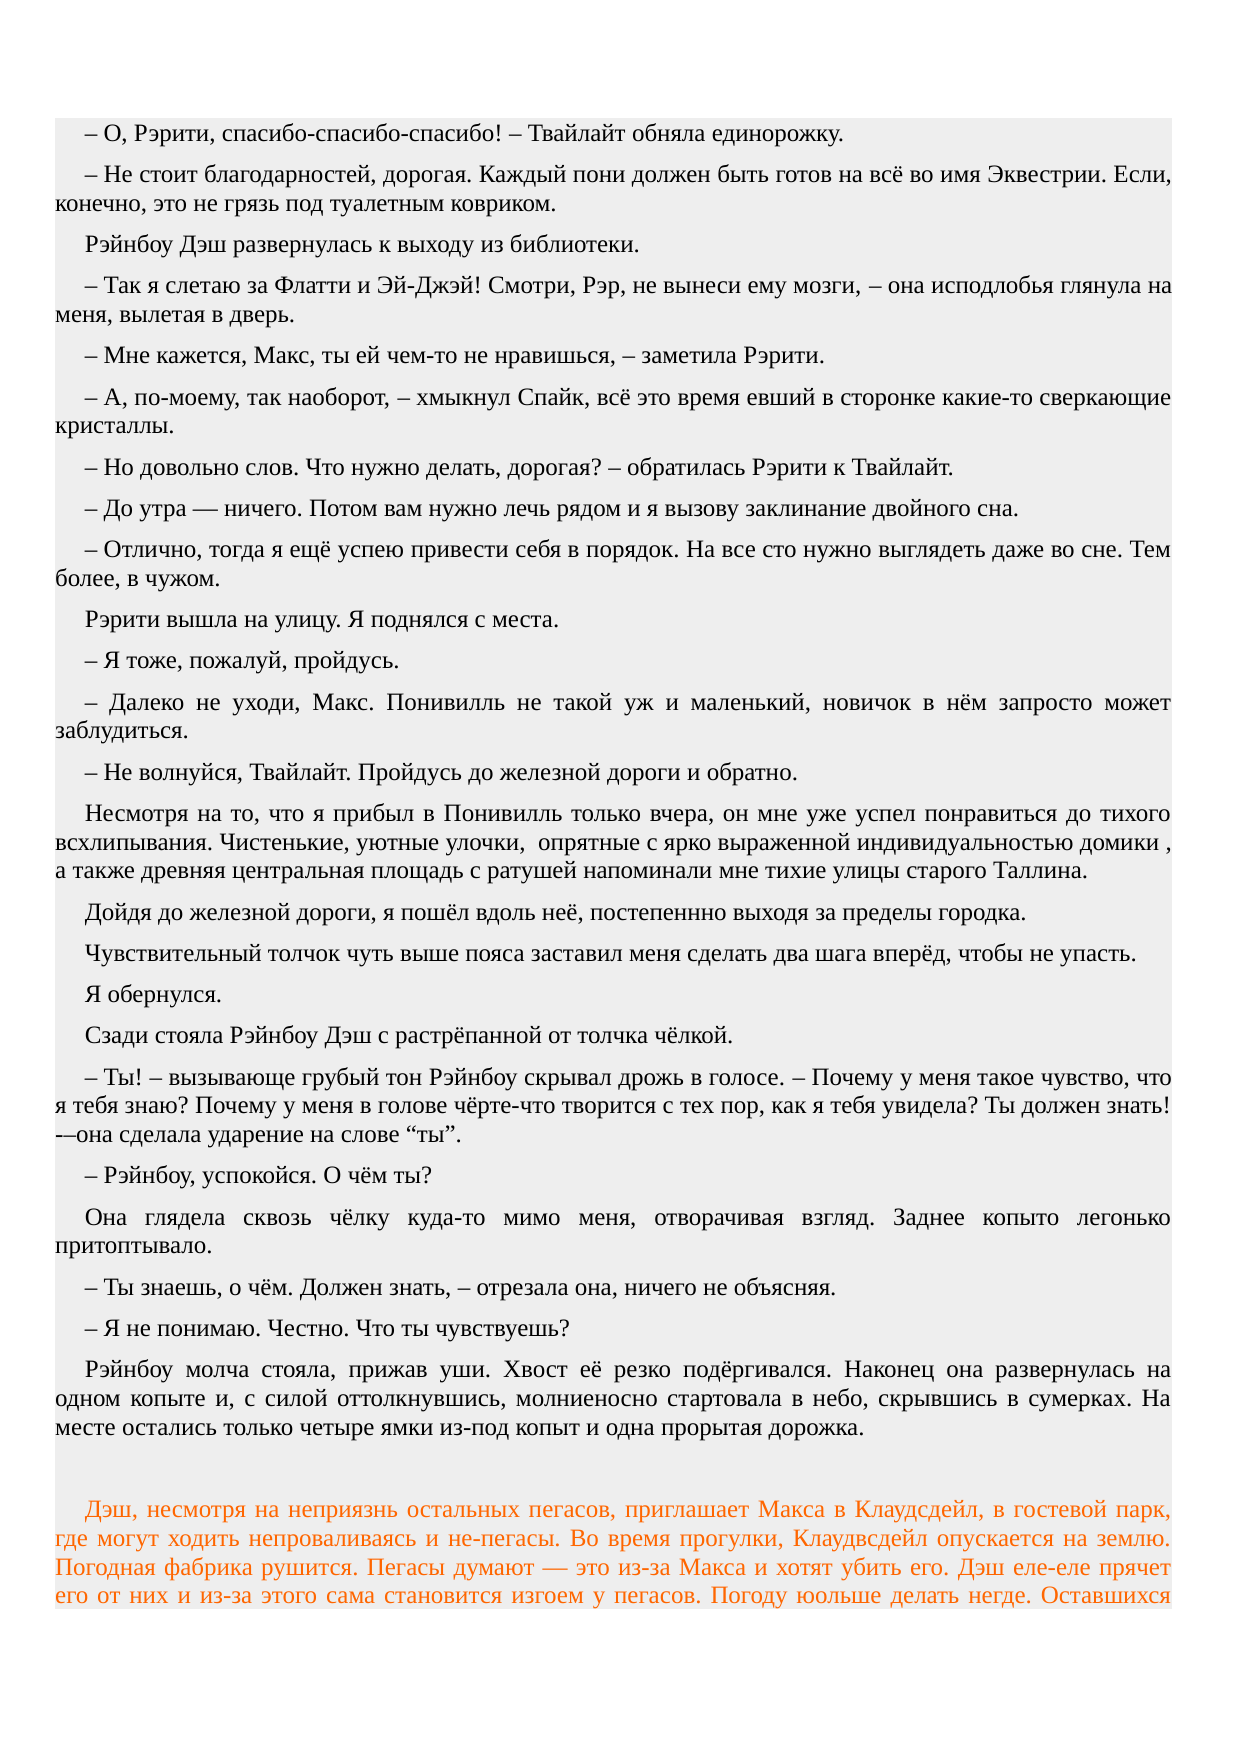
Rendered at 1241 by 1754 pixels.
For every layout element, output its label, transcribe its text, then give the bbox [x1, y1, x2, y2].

text – О, Рэрити, спасибо-спасибо-спасибо! – Твайлайт обняла единорожку. [55, 118, 1172, 147]
text Дойдя до железной дороги, я пошёл вдоль неё, постепеннно выходя за пределы городка. [55, 897, 1172, 926]
text – Но довольно слов. Что нужно делать, дорогая? – обратилась Рэрити к Твайлайт. [55, 452, 1172, 481]
text – До утра — ничего. Потом вам нужно лечь рядом и я вызову заклинание двойного сна. [55, 493, 1172, 522]
text Рэйнбоу Дэш развернулась к выходу из библиотеки. [55, 229, 1172, 258]
text Я обернулся. [55, 979, 1172, 1008]
text – Не волнуйся, Твайлайт. Пройдусь до железной дороги и обратно. [55, 757, 1172, 786]
text – Не стоит благодарностей, дорогая. Каждый пони должен быть готов на всё во имя Эквестрии. Если, конечно, это не грязь под туалетным ковриком. [55, 159, 1172, 217]
text – А, по-моему, так наоборот, – хмыкнул Спайк, всё это время евший в сторонке какие-то сверкающие кристаллы. [55, 382, 1172, 439]
text – Я тоже, пожалуй, пройдусь. [55, 646, 1172, 674]
text – Так я слетаю за Флатти и Эй-Джэй! Смотри, Рэр, не вынеси ему мозги, – она исподлобья глянула на меня, вылетая в дверь. [55, 271, 1172, 328]
text Дэш, несмотря на неприязнь остальных пегасов, приглашает Макса в Клаудсдейл, в гостевой парк, где могут ходить непроваливаясь и не-пегасы. Во время прогулки, Клаудвсдейл опускается на землю. Погодная фабрика рушится. Пегасы думают — это из-за Макса и хотят убить его. Дэш еле-еле прячет его от них и из-за этого сама становится изгоем у пегасов. Погоду юольше делать негде. Оставшихся [55, 1494, 1172, 1609]
text Несмотря на то, что я прибыл в Понивилль только вчера, он мне уже успел понравиться до тихого всхлипывания. Чистенькие, уютные улочки, опрятные с ярко выраженной индивидуальностью домики , а также древняя центральная площадь с ратушей напоминали мне тихие улицы старого Таллина. [55, 798, 1172, 884]
text – Рэйнбоу, успокойся. О чём ты? [55, 1161, 1172, 1189]
text Рэйнбоу молча стояла, прижав уши. Хвост её резко подёргивался. Наконец она развернулась на одном копыте и, с силой оттолкнувшись, молниеносно стартовала в небо, скрывшись в сумерках. На месте остались только четыре ямки из-под копыт и одна прорытая дорожка. [55, 1354, 1172, 1441]
text – Я не понимаю. Честно. Что ты чувствуешь? [55, 1313, 1172, 1342]
text – Ты! – вызывающе грубый тон Рэйнбоу скрывал дрожь в голосе. – Почему у меня такое чувство, что я тебя знаю? Почему у меня в голове чёрте-что творится с тех пор, как я тебя увидела? Ты должен знать! -–она сделала ударение на слове “ты”. [55, 1062, 1172, 1148]
text Рэрити вышла на улицу. Я поднялся с места. [55, 604, 1172, 633]
text Чувствительный толчок чуть выше пояса заставил меня сделать два шага вперёд, чтобы не упасть. [55, 938, 1172, 967]
text – Мне кажется, Макс, ты ей чем-то не нравишься, – заметила Рэрити. [55, 341, 1172, 369]
text – Ты знаешь, о чём. Должен знать, – отрезала она, ничего не объясняя. [55, 1272, 1172, 1301]
text – Отлично, тогда я ещё успею привести себя в порядок. На все сто нужно выглядеть даже во сне. Тем более, в чужом. [55, 534, 1172, 592]
text Она глядела сквозь чёлку куда-то мимо меня, отворачивая взгляд. Заднее копыто легонько притоптывало. [55, 1202, 1172, 1259]
text – Далеко не уходи, Макс. Понивилль не такой уж и маленький, новичок в нём запросто может заблудиться. [55, 687, 1172, 744]
text Сзади стояла Рэйнбоу Дэш с растрёпанной от толчка чёлкой. [55, 1021, 1172, 1049]
